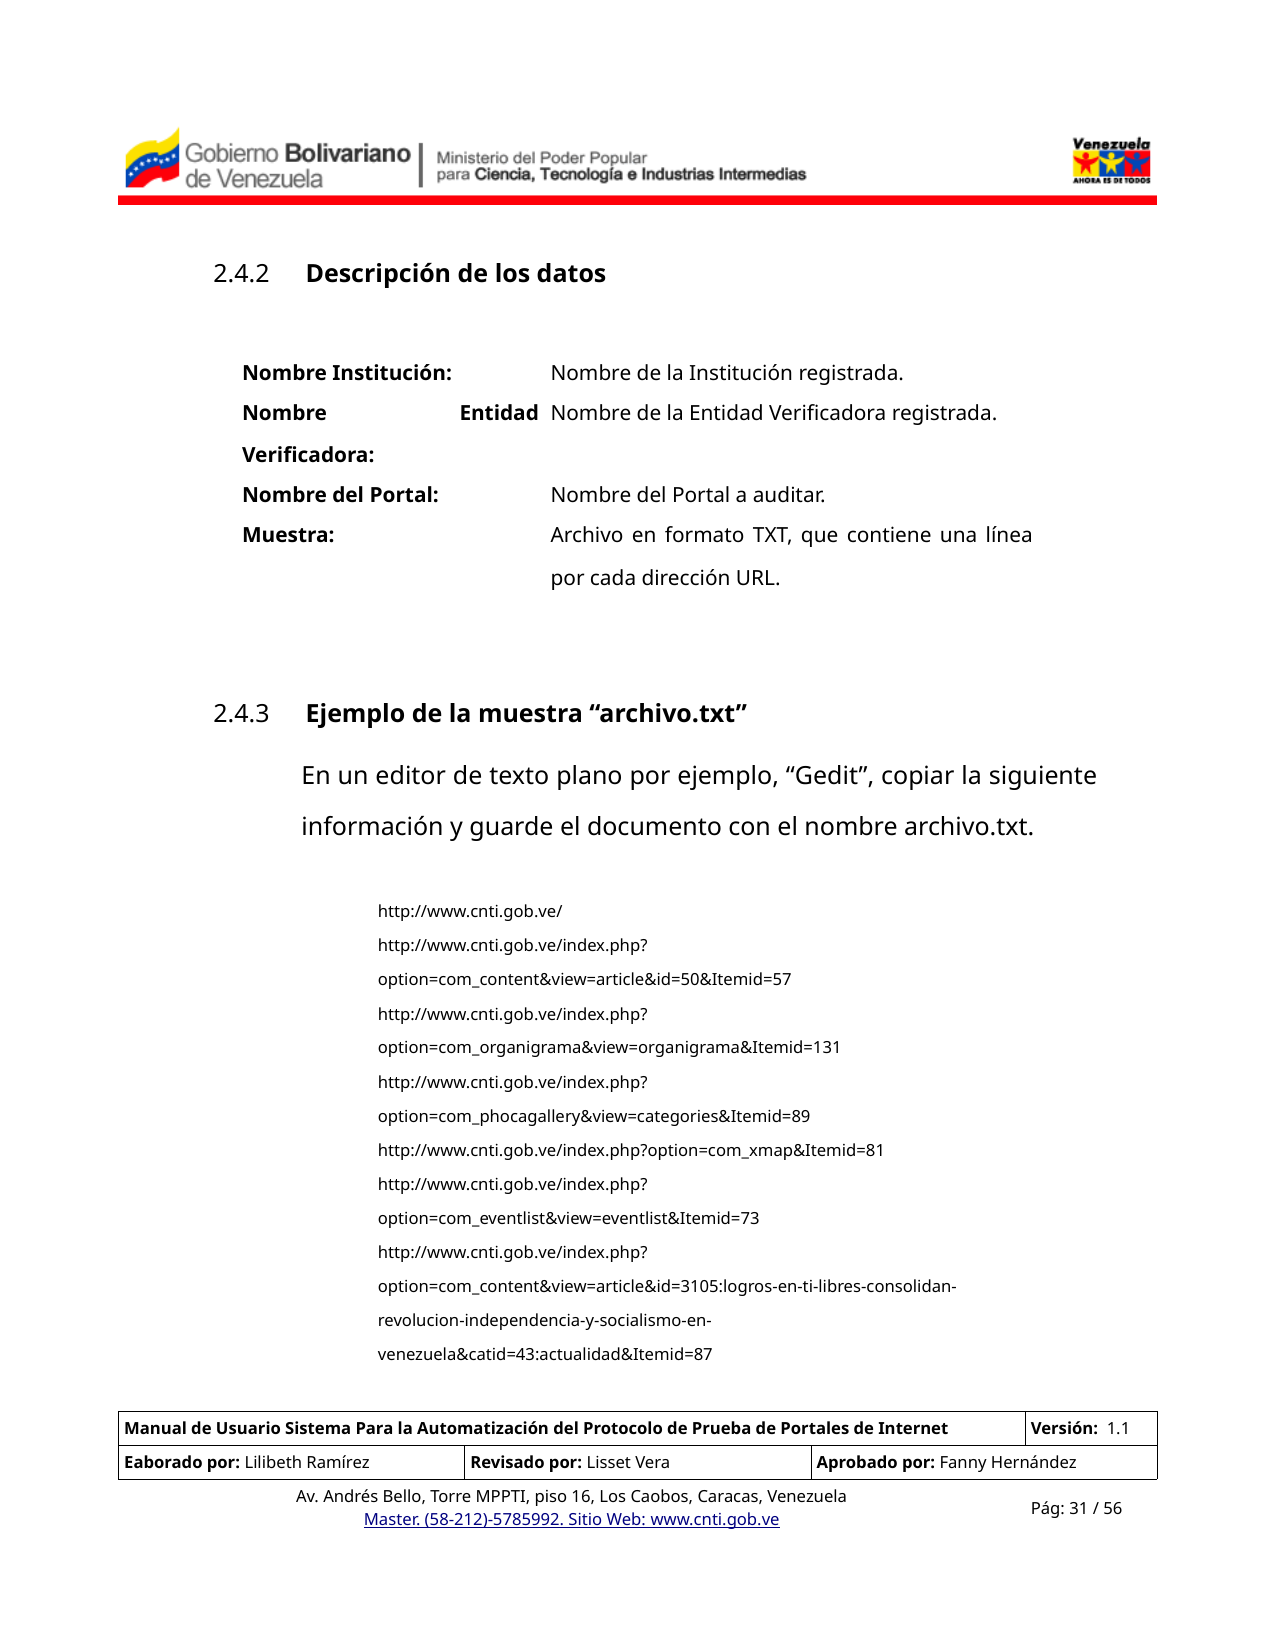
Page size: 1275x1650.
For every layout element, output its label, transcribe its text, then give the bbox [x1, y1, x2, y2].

table_header Nombre de la Institución registrada. [545, 352, 1039, 392]
subtitle Descripción de los datos [118, 255, 1157, 289]
table_cell Nombre del Portal a auditar. [545, 475, 1039, 514]
table_cell Nombre del Portal: [236, 475, 545, 514]
table_cell Nombre de la Entidad Verificadora registrada. [545, 392, 1039, 474]
table_cell Muestra: [236, 515, 545, 597]
picture [118, 119, 1157, 205]
text En un editor de texto plano por ejemplo, “Gedit”, copiar la siguiente información y guarde el documento con el nombre archivo.txt. [301, 758, 1098, 843]
table_header http://www.cnti.gob.ve/ http://www.cnti.gob.ve/index.php?option=com_content&view=article&id=50&Itemid=57 http://www.cnti.gob.ve/index.php?option=com_organigrama&view=organigrama&Itemid=131 http://www.cnti.gob.ve/index.php?option=com_phocagallery&view=categories&Itemid=89 http://www.cnti.gob.ve/index.php?option=com_xmap&Itemid=81 http://www.cnti.gob.ve/index.php?option=com_eventlist&view=eventlist&Itemid=73 http://www.cnti.gob.ve/index.php?option=com_content&view=article&id=3105:logros-en-ti-libres-consolidan-revolucion-independencia-y-socialismo-en-venezuela&catid=43:actualidad&Itemid=87 [236, 894, 1039, 1371]
table_header Nombre Institución: [236, 352, 545, 392]
subtitle Ejemplo de la muestra “archivo.txt” [118, 695, 1157, 729]
table_cell Nombre Entidad Verificadora: [236, 392, 545, 474]
table_cell Archivo en formato TXT, que contiene una línea por cada dirección URL. [545, 515, 1039, 597]
